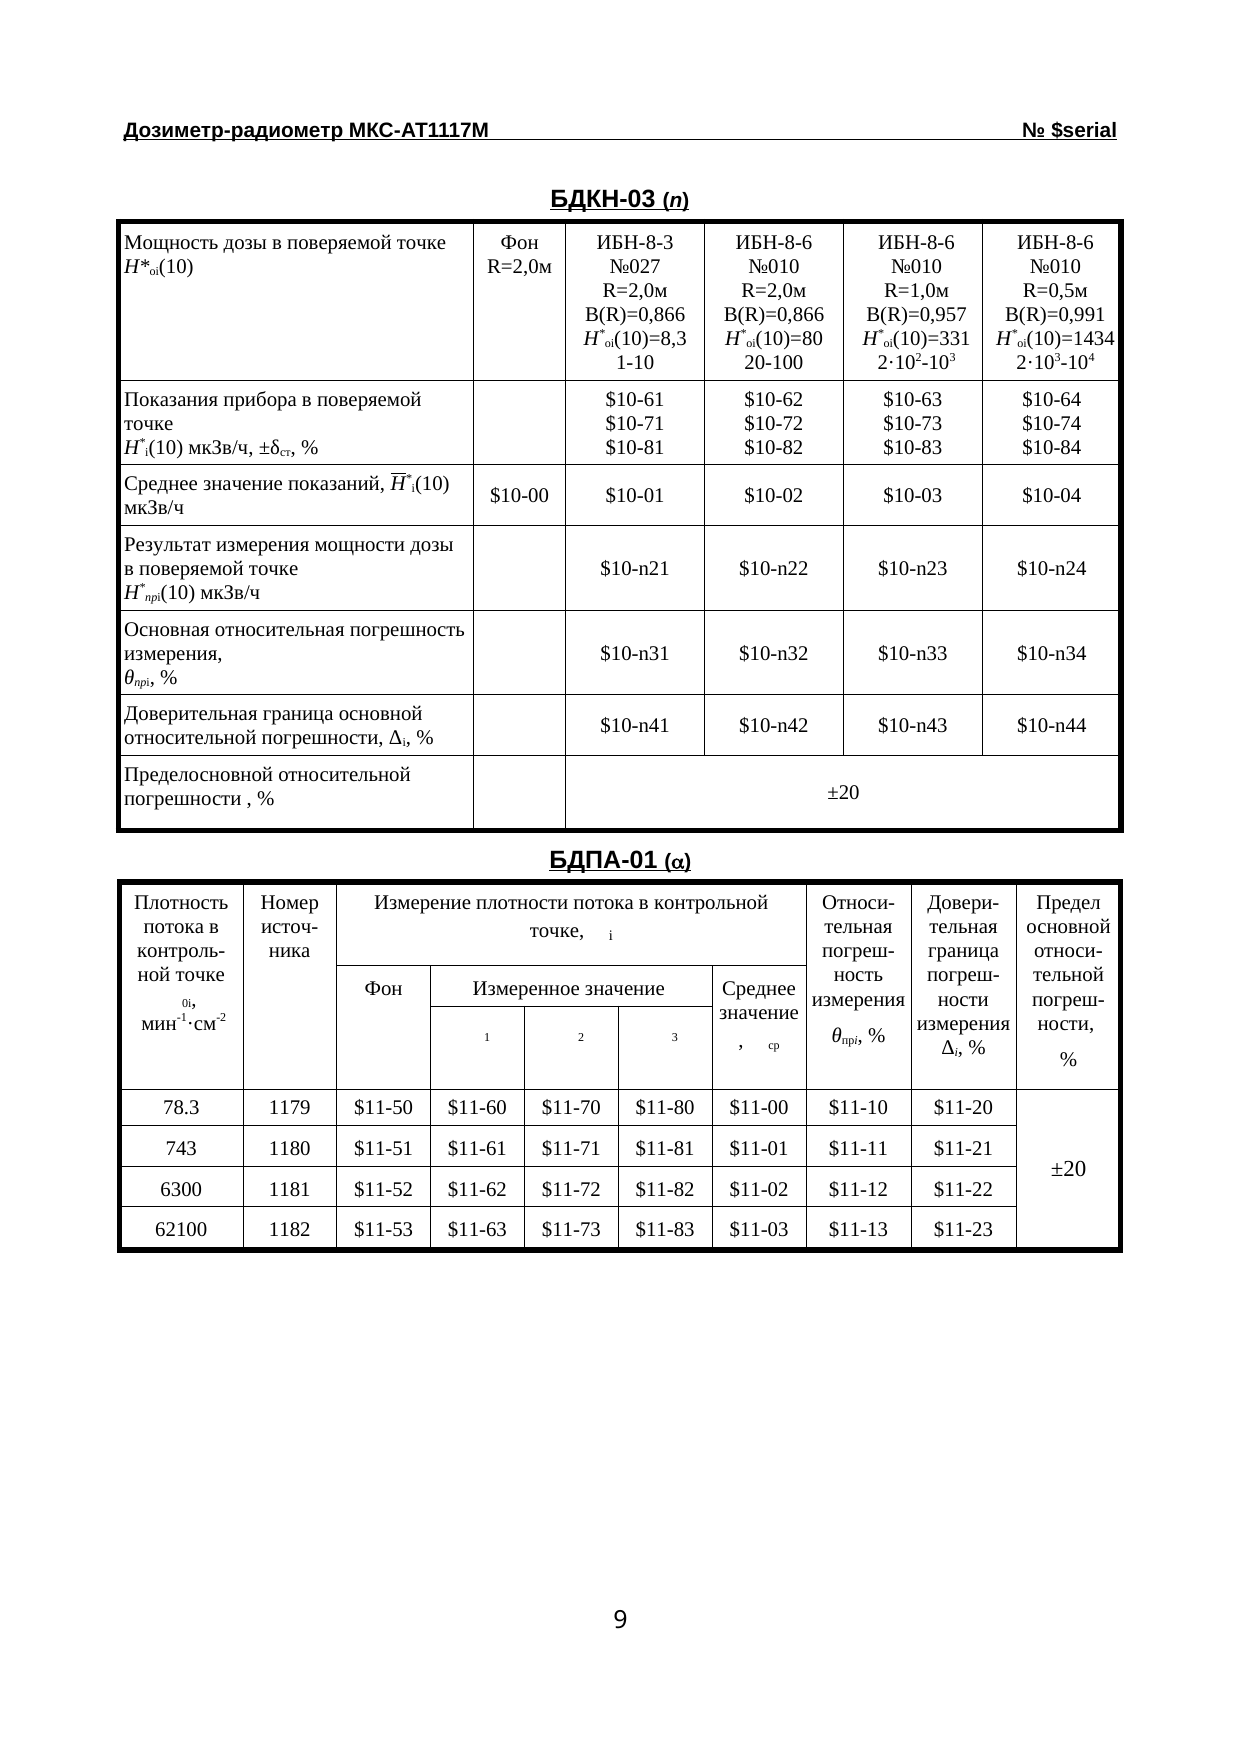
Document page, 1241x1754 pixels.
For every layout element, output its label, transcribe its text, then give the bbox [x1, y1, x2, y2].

table_cell ИБН-8-6 №010 R=2,0м B(R)=0,866 H*oi(10)=80 20-100 [705, 224, 843, 380]
table_cell $10-04 [983, 465, 1118, 525]
table_cell $10-n42 [705, 695, 843, 755]
table_cell $11-80 [619, 1090, 712, 1125]
table_cell ИБН-8-6 №010 R=1,0м B(R)=0,957 H*oi(10)=331 2·102-103 [844, 224, 982, 380]
table_cell $11-70 [525, 1090, 618, 1125]
table_cell 1179 [244, 1090, 336, 1125]
table_cell $11-10 [807, 1090, 911, 1125]
table_cell $11-71 [525, 1126, 618, 1166]
table_cell $11-82 [619, 1167, 712, 1206]
table_cell Предел основной относи-тельной погреш-ности, % [1017, 885, 1118, 1089]
table_cell $10-64 $10-74 $10-84 [983, 381, 1118, 464]
table_cell $11-12 [807, 1167, 911, 1206]
table_cell $11-73 [525, 1207, 618, 1247]
table_cell $10-n22 [705, 526, 843, 610]
table_cell $11-52 [337, 1167, 430, 1206]
table_cell $11-60 [431, 1090, 524, 1125]
table_cell ИБН-8-6 №010 R=0,5м B(R)=0,991 H*oi(10)=1434 2·103-104 [983, 224, 1118, 380]
table_cell $10-02 [705, 465, 843, 525]
table_cell [474, 695, 565, 755]
table_cell $10-n21 [566, 526, 704, 610]
table_cell $11-20 [912, 1090, 1016, 1125]
table_cell ИБН-8-3 №027 R=2,0м B(R)=0,866 H*oi(10)=8,3 1-10 [566, 224, 704, 380]
table_cell [474, 526, 565, 610]
table_header БДКН-03 (n) [118, 179, 1121, 219]
table_cell Довери-тельная граница погреш-ности измерения Δi, % [912, 885, 1016, 1089]
table_cell $10-n34 [983, 611, 1118, 694]
table_cell $11-03 [713, 1207, 806, 1247]
table_cell $11-00 [713, 1090, 806, 1125]
table_cell Результат измерения мощности дозы в поверяемой точке H*прi(10) мкЗв/ч [121, 526, 473, 610]
table_cell $10-n32 [705, 611, 843, 694]
table_cell $10-61 $10-71 $10-81 [566, 381, 704, 464]
table_cell Мощность дозы в поверяемой точке H*oi(10) [121, 224, 473, 380]
table_cell Плотность потока в контроль-ной точке 0i, мин-1·см-2 [122, 885, 243, 1089]
table_cell Среднее значение показаний, H*i(10) мкЗв/ч [121, 465, 473, 525]
table_cell $11-13 [807, 1207, 911, 1247]
table_cell Основная относительная погрешность измерения, θпрi, % [121, 611, 473, 694]
table_cell $11-81 [619, 1126, 712, 1166]
table_cell $11-53 [337, 1207, 430, 1247]
table_cell $11-22 [912, 1167, 1016, 1206]
table_cell $10-n44 [983, 695, 1118, 755]
table_cell Среднее значение, ср [713, 966, 806, 1089]
table_cell 78.3 [122, 1090, 243, 1125]
table_cell $10-03 [844, 465, 982, 525]
table_cell $10-63 $10-73 $10-83 [844, 381, 982, 464]
table_cell 2 [525, 1007, 618, 1089]
table_cell Фон R=2,0м [474, 224, 565, 380]
table_cell 3 [619, 1007, 712, 1089]
table_cell $10-n41 [566, 695, 704, 755]
table_cell $10-n43 [844, 695, 982, 755]
table_cell 1 [431, 1007, 524, 1089]
table_cell $11-23 [912, 1207, 1016, 1247]
table_cell $11-02 [713, 1167, 806, 1206]
table_cell Доверительная граница основной относительной погрешности, Δi, % [121, 695, 473, 755]
table_cell Измеренное значение [431, 966, 712, 1006]
table_cell Показания прибора в поверяемой точке H*i(10) мкЗв/ч, ±δст, % [121, 381, 473, 464]
table_cell $10-n31 [566, 611, 704, 694]
table_cell Относи-тельная погреш-ность измерения θпрi, % [807, 885, 911, 1089]
table_cell $10-01 [566, 465, 704, 525]
table_cell [474, 756, 565, 828]
table_cell $11-11 [807, 1126, 911, 1166]
table_cell $11-01 [713, 1126, 806, 1166]
table_cell ±20 [1017, 1090, 1118, 1247]
table_cell $11-72 [525, 1167, 618, 1206]
table_cell $10-n24 [983, 526, 1118, 610]
table_cell 1180 [244, 1126, 336, 1166]
table_cell $11-62 [431, 1167, 524, 1206]
table_cell $10-62 $10-72 $10-82 [705, 381, 843, 464]
table_cell $11-21 [912, 1126, 1016, 1166]
table_cell [474, 381, 565, 464]
table_cell Фон [337, 966, 430, 1089]
table_cell Измерение плотности потока в контрольной точке, i [337, 885, 806, 965]
table_cell $11-63 [431, 1207, 524, 1247]
table_cell ±20 [566, 756, 1118, 828]
table_cell $10-n33 [844, 611, 982, 694]
table_cell Номер источ-ника [244, 885, 336, 1089]
table_cell [474, 611, 565, 694]
table_cell 62100 [122, 1207, 243, 1247]
table_cell 1182 [244, 1207, 336, 1247]
table_cell $11-61 [431, 1126, 524, 1166]
table_cell $11-50 [337, 1090, 430, 1125]
table_cell $11-83 [619, 1207, 712, 1247]
table_header БДПА-01 (a) [119, 833, 1121, 879]
table_cell 6300 [122, 1167, 243, 1206]
table_cell $10-n23 [844, 526, 982, 610]
table_cell 743 [122, 1126, 243, 1166]
table_cell $11-51 [337, 1126, 430, 1166]
table_cell 1181 [244, 1167, 336, 1206]
table_cell Пределосновной относительной погрешности , % [121, 756, 473, 828]
table_cell $10-00 [474, 465, 565, 525]
